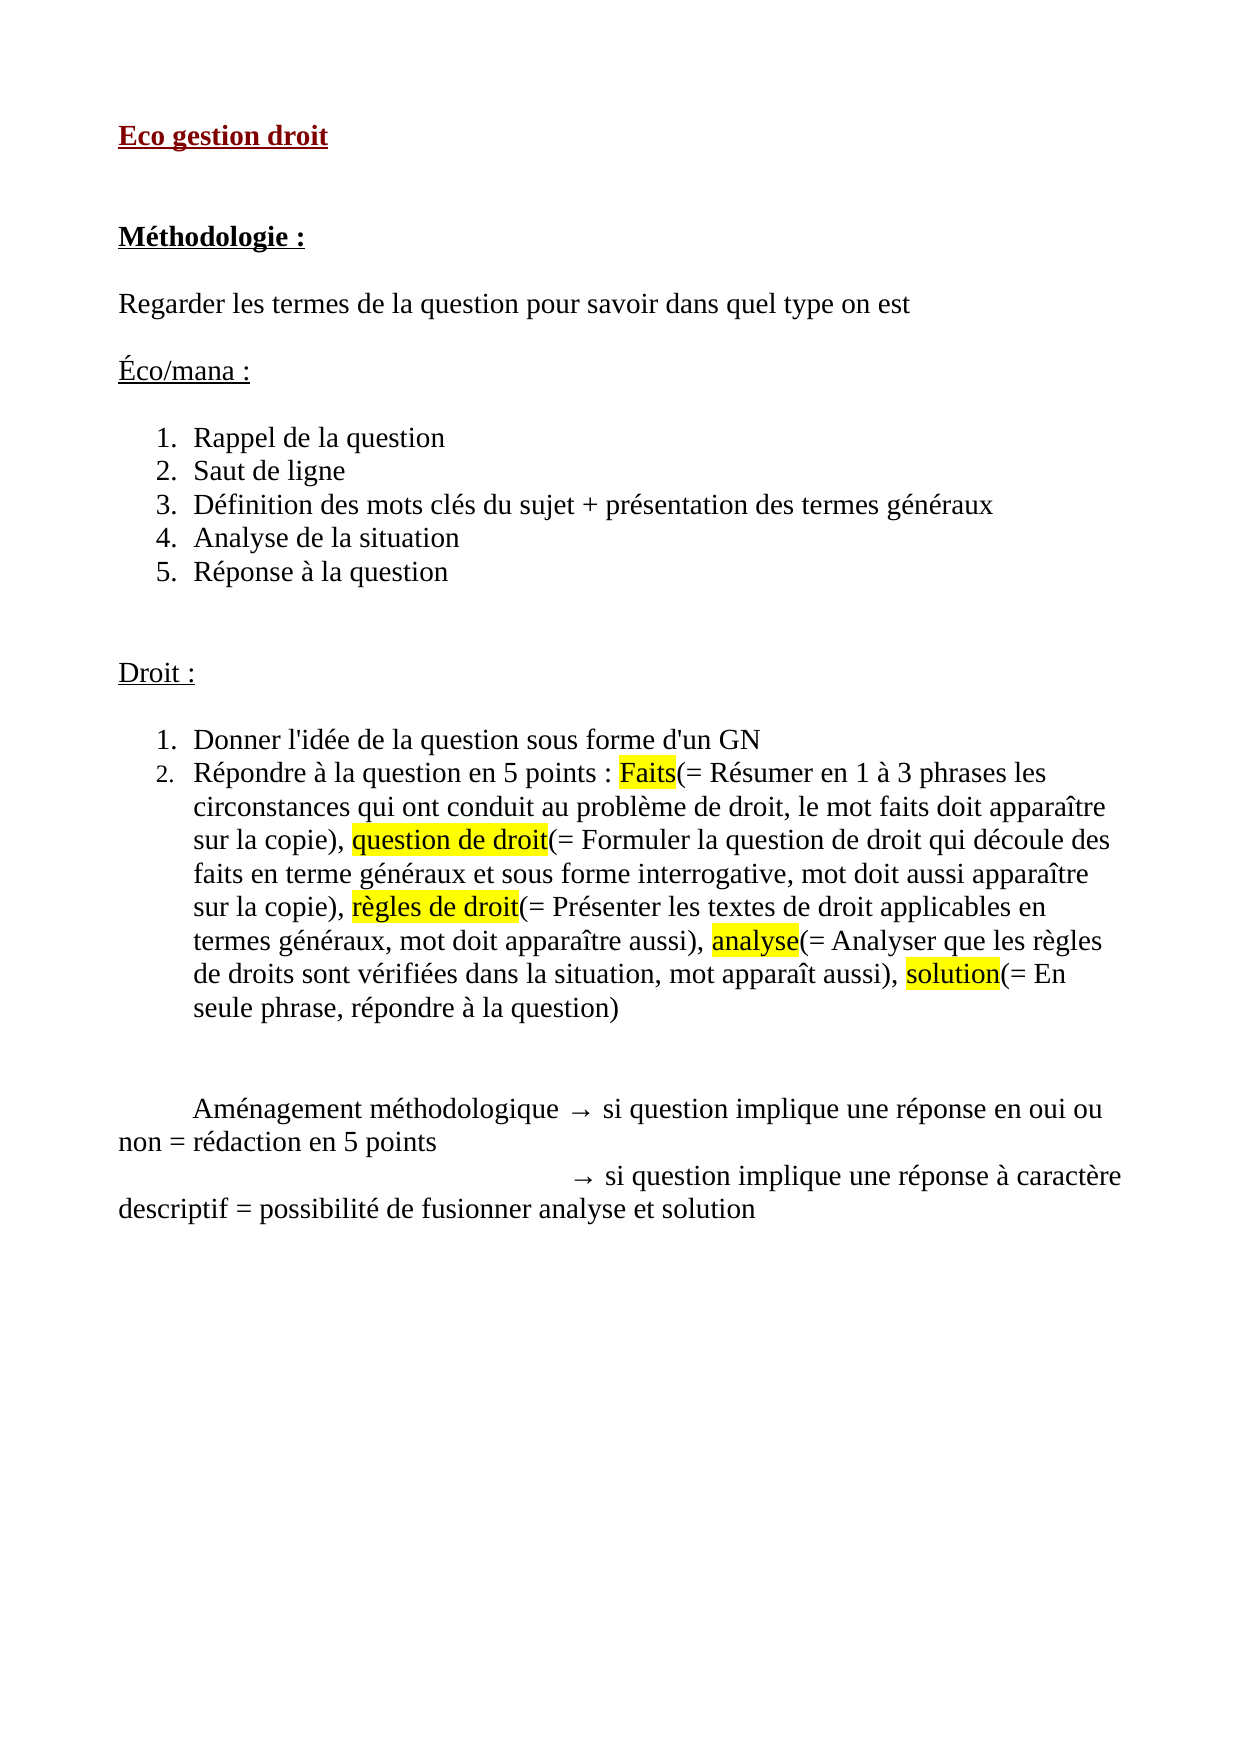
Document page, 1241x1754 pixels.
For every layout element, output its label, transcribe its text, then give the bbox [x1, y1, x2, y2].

list Saut de ligne [156, 453, 1122, 487]
text Méthodologie : [118, 219, 1122, 252]
text Aménagement méthodologique → si question implique une réponse en oui ou non = rédaction en 5 points [118, 1091, 1122, 1158]
text Eco gestion droit [118, 118, 1122, 152]
list Analyse de la situation [156, 521, 1122, 554]
text → si question implique une réponse à caractère descriptif = possibilité de fusionner analyse et solution [118, 1158, 1122, 1225]
list Réponse à la question [156, 554, 1122, 588]
list Rappel de la question [156, 420, 1122, 453]
text Regarder les termes de la question pour savoir dans quel type on est [118, 286, 1122, 319]
list Donner l'idée de la question sous forme d'un GN [156, 722, 1122, 755]
list Définition des mots clés du sujet + présentation des termes généraux [156, 487, 1122, 521]
text Droit : [118, 655, 1122, 688]
text Éco/mana : [118, 353, 1122, 386]
list Répondre à la question en 5 points : Faits(= Résumer en 1 à 3 phrases les circonstances qui ont conduit au problème de droit, le mot faits doit apparaître sur la copie), question de droit(= Formuler la question de droit qui découle des faits en terme généraux et sous forme interrogative, mot doit aussi apparaître sur la copie), règles de droit(= Présenter les textes de droit applicables en termes généraux, mot doit apparaître aussi), analyse(= Analyser que les règles de droits sont vérifiées dans la situation, mot apparaît aussi), solution(= En seule phrase, répondre à la question) [156, 755, 1122, 1024]
